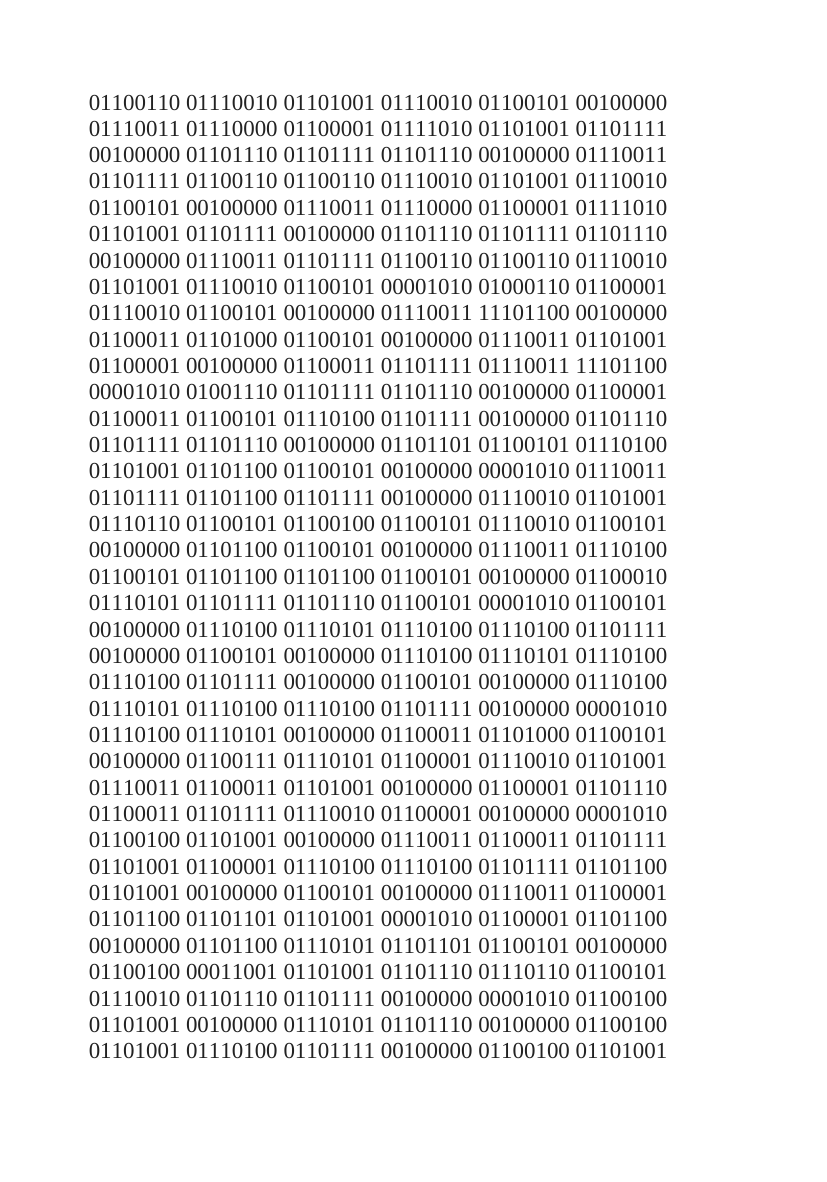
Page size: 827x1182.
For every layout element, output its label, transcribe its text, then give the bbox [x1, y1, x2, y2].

text 01100110 01110010 01101001 01110010 01100101 00100000 01110011 01110000 01100001 01111010 01101001 01101111 00100000 01101110 01101111 01101110 00100000 01110011 01101111 01100110 01100110 01110010 01101001 01110010 01100101 00100000 01110011 01110000 01100001 01111010 01101001 01101111 00100000 01101110 01101111 01101110 00100000 01110011 01101111 01100110 01100110 01110010 01101001 01110010 01100101 00001010 01000110 01100001 01110010 01100101 00100000 01110011 11101100 00100000 01100011 01101000 01100101 00100000 01110011 01101001 01100001 00100000 01100011 01101111 01110011 11101100 00001010 01001110 01101111 01101110 00100000 01100001 01100011 01100101 01110100 01101111 00100000 01101110 01101111 01101110 00100000 01101101 01100101 01110100 01101001 01101100 01100101 00100000 00001010 01110011 01101111 01101100 01101111 00100000 01110010 01101001 01110110 01100101 01100100 01100101 01110010 01100101 00100000 01101100 01100101 00100000 01110011 01110100 01100101 01101100 01101100 01100101 00100000 01100010 01110101 01101111 01101110 01100101 00001010 01100101 00100000 01110100 01110101 01110100 01110100 01101111 00100000 01100101 00100000 01110100 01110101 01110100 01110100 01101111 00100000 01100101 00100000 01110100 01110101 01110100 01110100 01101111 00100000 00001010 01110100 01110101 00100000 01100011 01101000 01100101 00100000 01100111 01110101 01100001 01110010 01101001 01110011 01100011 01101001 00100000 01100001 01101110 01100011 01101111 01110010 01100001 00100000 00001010 01100100 01101001 00100000 01110011 01100011 01101111 01101001 01100001 01110100 01110100 01101111 01101100 01101001 00100000 01100101 00100000 01110011 01100001 01101100 01101101 01101001 00001010 01100001 01101100 00100000 01101100 01110101 01101101 01100101 00100000 01100100 00011001 01101001 01101110 01110110 01100101 01110010 01101110 01101111 00100000 00001010 01100100 01101001 00100000 01110101 01101110 00100000 01100100 01101001 01110100 01101111 00100000 01100100 01101001 [88, 88, 738, 1064]
